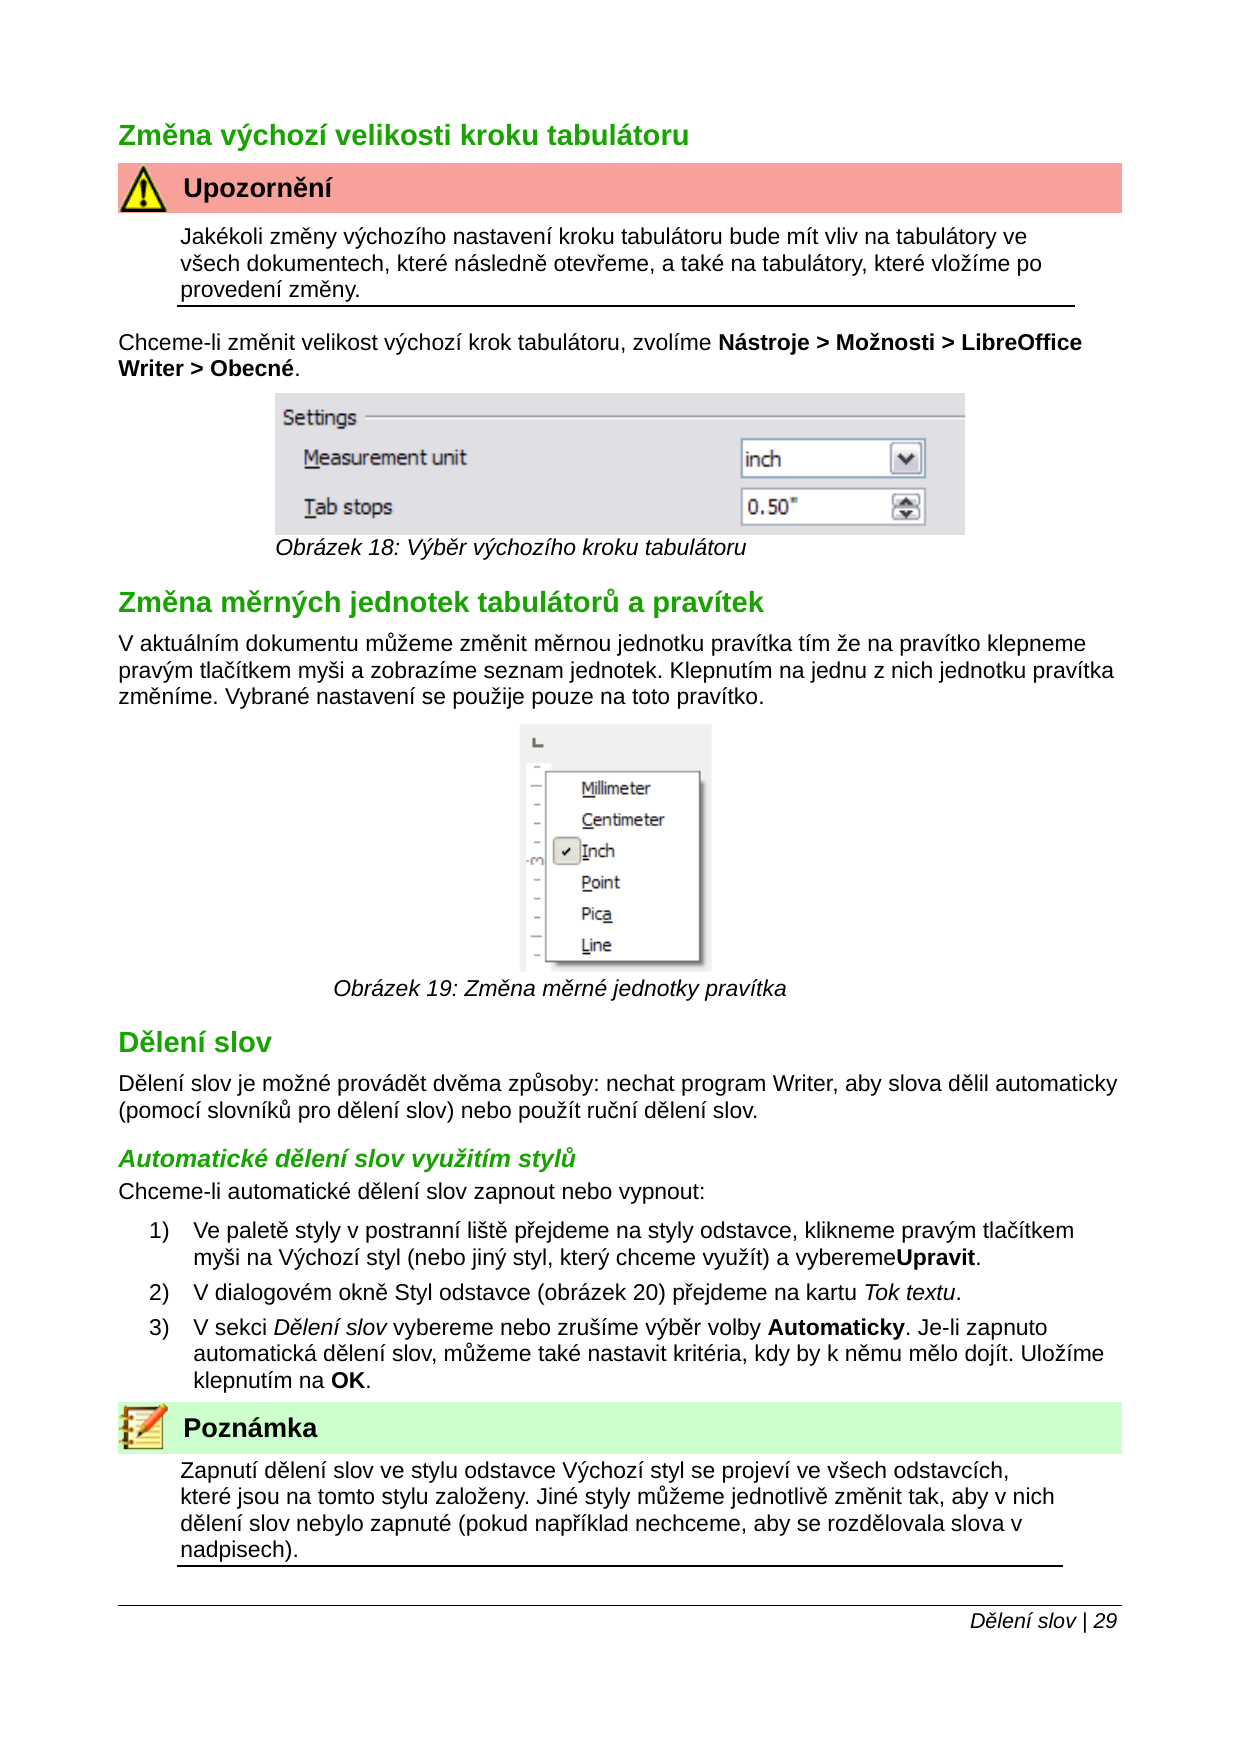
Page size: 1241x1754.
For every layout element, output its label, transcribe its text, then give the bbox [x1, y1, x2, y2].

picture [517, 721, 715, 975]
subtitle Změna výchozí velikosti kroku tabulátoru [118, 118, 1122, 152]
list V sekci Dělení slov vybereme nebo zrušíme výběr volby Automaticky. Je-li zapnuto automatická dělení slov, můžeme také nastavit kritéria, kdy by k němu mělo dojít. Uložíme klepnutím na OK. [169, 1314, 1122, 1393]
picture [119, 164, 167, 212]
picture [119, 1402, 170, 1453]
list V dialogovém okně Styl odstavce (obrázek 20) přejdeme na kartu Tok textu. [169, 1279, 1122, 1305]
subtitle Automatické dělení slov využitím stylů [118, 1143, 1122, 1172]
text Obrázek 18: Výběr výchozího kroku tabulátoru [275, 535, 965, 561]
text Obrázek 19: Změna měrné jednotky pravítka [333, 975, 907, 1001]
text Jakékoli změny výchozího nastavení kroku tabulátoru bude mít vliv na tabulátory ve všech dokumentech, které následně otevřeme, a také na tabulátory, které vložíme po provedení změny. [177, 220, 1075, 305]
text Zapnutí dělení slov ve stylu odstavce Výchozí styl se projeví ve všech odstavcích, které jsou na tomto stylu založeny. Jiné styly můžeme jednotlivě změnit tak, aby v nich dělení slov nebylo zapnuté (pokud například nechceme, aby se rozdělovala slova v nadpisech). [177, 1454, 1063, 1565]
list Chceme-li automatické dělení slov zapnout nebo vypnout: [118, 1178, 1122, 1204]
subtitle Změna měrných jednotek tabulátorů a pravítek [118, 585, 1122, 618]
text V aktuálním dokumentu můžeme změnit měrnou jednotku pravítka tím že na pravítko klepneme pravým tlačítkem myši a zobrazíme seznam jednotek. Klepnutím na jednu z nich jednotku pravítka změníme. Vybrané nastavení se použije pouze na toto pravítko. [118, 630, 1122, 709]
text Chceme-li změnit velikost výchozí krok tabulátoru, zvolíme Nástroje > Možnosti > LibreOffice Writer > Obecné. [118, 328, 1122, 381]
subtitle Dělení slov [118, 1025, 1122, 1058]
list Ve paletě styly v postranní liště přejdeme na styly odstavce, klikneme pravým tlačítkem myši na Výchozí styl (nebo jiný styl, který chceme využít) a vyberemeUpravit. [169, 1217, 1122, 1270]
subtitle Poznámka [118, 1402, 1122, 1454]
text Dělení slov je možné provádět dvěma způsoby: nechat program Writer, aby slova dělil automaticky (pomocí slovníků pro dělení slov) nebo použít ruční dělení slov. [118, 1070, 1122, 1123]
subtitle Upozornění [118, 163, 1122, 213]
picture [275, 393, 966, 535]
